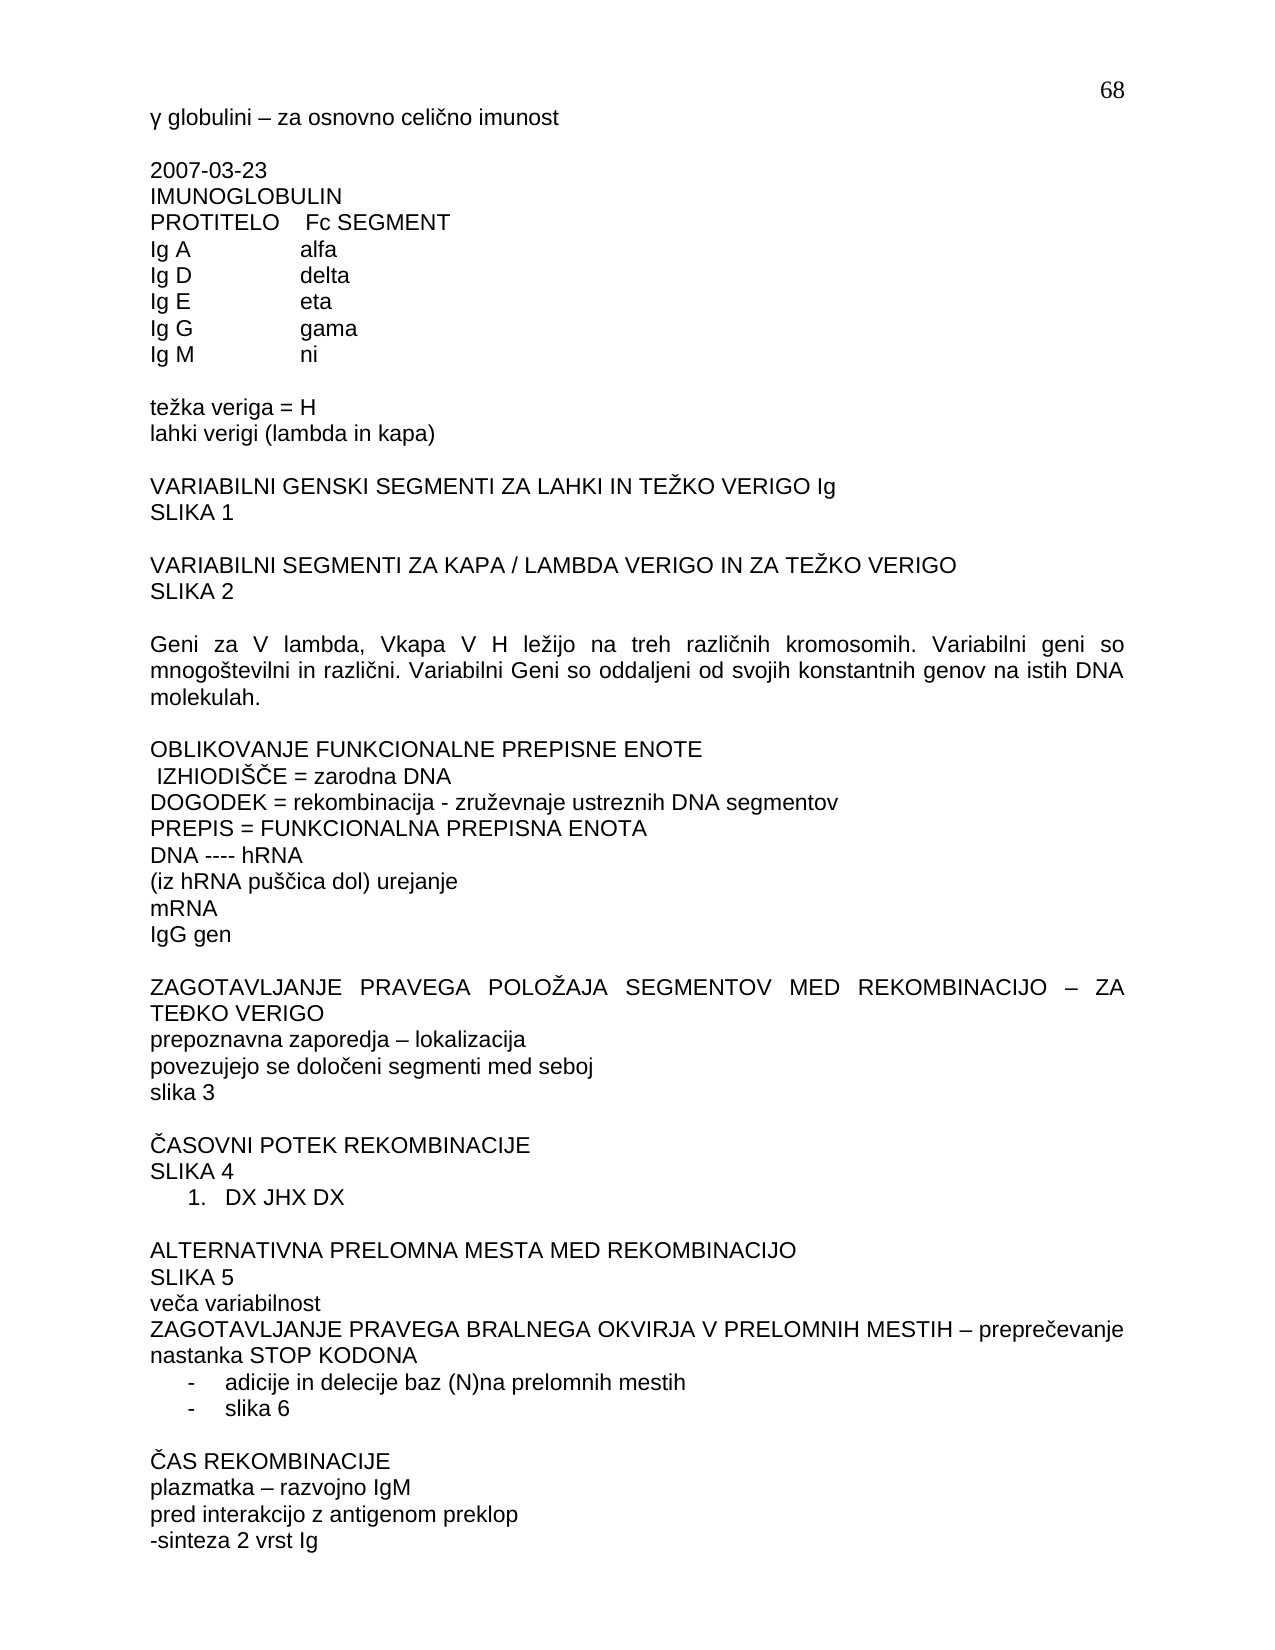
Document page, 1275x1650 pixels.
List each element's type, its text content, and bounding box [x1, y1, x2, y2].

list DX JHX DX [187, 1184, 1125, 1211]
text γ globulini – za osnovno celično imunost [150, 104, 1125, 130]
text ČASOVNI POTEK REKOMBINACIJE [150, 1132, 1125, 1158]
text mRNA [150, 894, 1125, 921]
text ZAGOTAVLJANJE PRAVEGA BRALNEGA OKVIRJA V PRELOMNIH MESTIH – preprečevanje nastanka STOP KODONA [150, 1316, 1125, 1369]
text slika 3 [150, 1079, 1125, 1105]
text SLIKA 2 [150, 578, 1125, 604]
text lahki verigi (lambda in kapa) [150, 420, 1125, 446]
text PREPIS = FUNKCIONALNA PREPISNA ENOTA [150, 815, 1125, 842]
text SLIKA 5 [150, 1263, 1125, 1290]
text IgG gen [150, 921, 1125, 947]
text OBLIKOVANJE FUNKCIONALNE PREPISNE ENOTE [150, 736, 1125, 763]
list slika 6 [187, 1395, 1125, 1422]
text plazmatka – razvojno IgM [150, 1474, 1125, 1501]
text pred interakcijo z antigenom preklop [150, 1501, 1125, 1527]
list adicije in delecije baz (N)na prelomnih mestih [187, 1369, 1125, 1395]
text ČAS REKOMBINACIJE [150, 1448, 1125, 1474]
text Ig A alfa [150, 236, 1125, 262]
text Ig D delta [150, 262, 1125, 288]
text IZHIODIŠČE = zarodna DNA [150, 763, 1125, 789]
text ALTERNATIVNA PRELOMNA MESTA MED REKOMBINACIJO [150, 1237, 1125, 1263]
text IMUNOGLOBULIN [150, 183, 1125, 209]
text -sinteza 2 vrst Ig [150, 1527, 1125, 1553]
text PROTITELO Fc SEGMENT [150, 209, 1125, 236]
text Ig M ni [150, 341, 1125, 367]
text VARIABILNI SEGMENTI ZA KAPA / LAMBDA VERIGO IN ZA TEŽKO VERIGO [150, 552, 1125, 578]
text DOGODEK = rekombinacija - zruževnaje ustreznih DNA segmentov [150, 789, 1125, 815]
text ZAGOTAVLJANJE PRAVEGA POLOŽAJA SEGMENTOV MED REKOMBINACIJO – ZA TEĐKO VERIGO [150, 973, 1125, 1026]
text povezujejo se določeni segmenti med seboj [150, 1053, 1125, 1079]
text DNA ---- hRNA [150, 842, 1125, 868]
text Geni za V lambda, Vkapa V H ležijo na treh različnih kromosomih. Variabilni geni so mnogoštevilni in različni. Variabilni Geni so oddaljeni od svojih konstantnih genov na istih DNA molekulah. [150, 631, 1125, 710]
text prepoznavna zaporedja – lokalizacija [150, 1026, 1125, 1053]
text veča variabilnost [150, 1290, 1125, 1316]
text Ig E eta [150, 288, 1125, 315]
text VARIABILNI GENSKI SEGMENTI ZA LAHKI IN TEŽKO VERIGO Ig [150, 473, 1125, 499]
text SLIKA 4 [150, 1158, 1125, 1184]
text SLIKA 1 [150, 499, 1125, 526]
text Ig G gama [150, 315, 1125, 341]
text 2007-03-23 [150, 157, 1125, 183]
text (iz hRNA puščica dol) urejanje [150, 868, 1125, 894]
text težka veriga = H [150, 394, 1125, 420]
